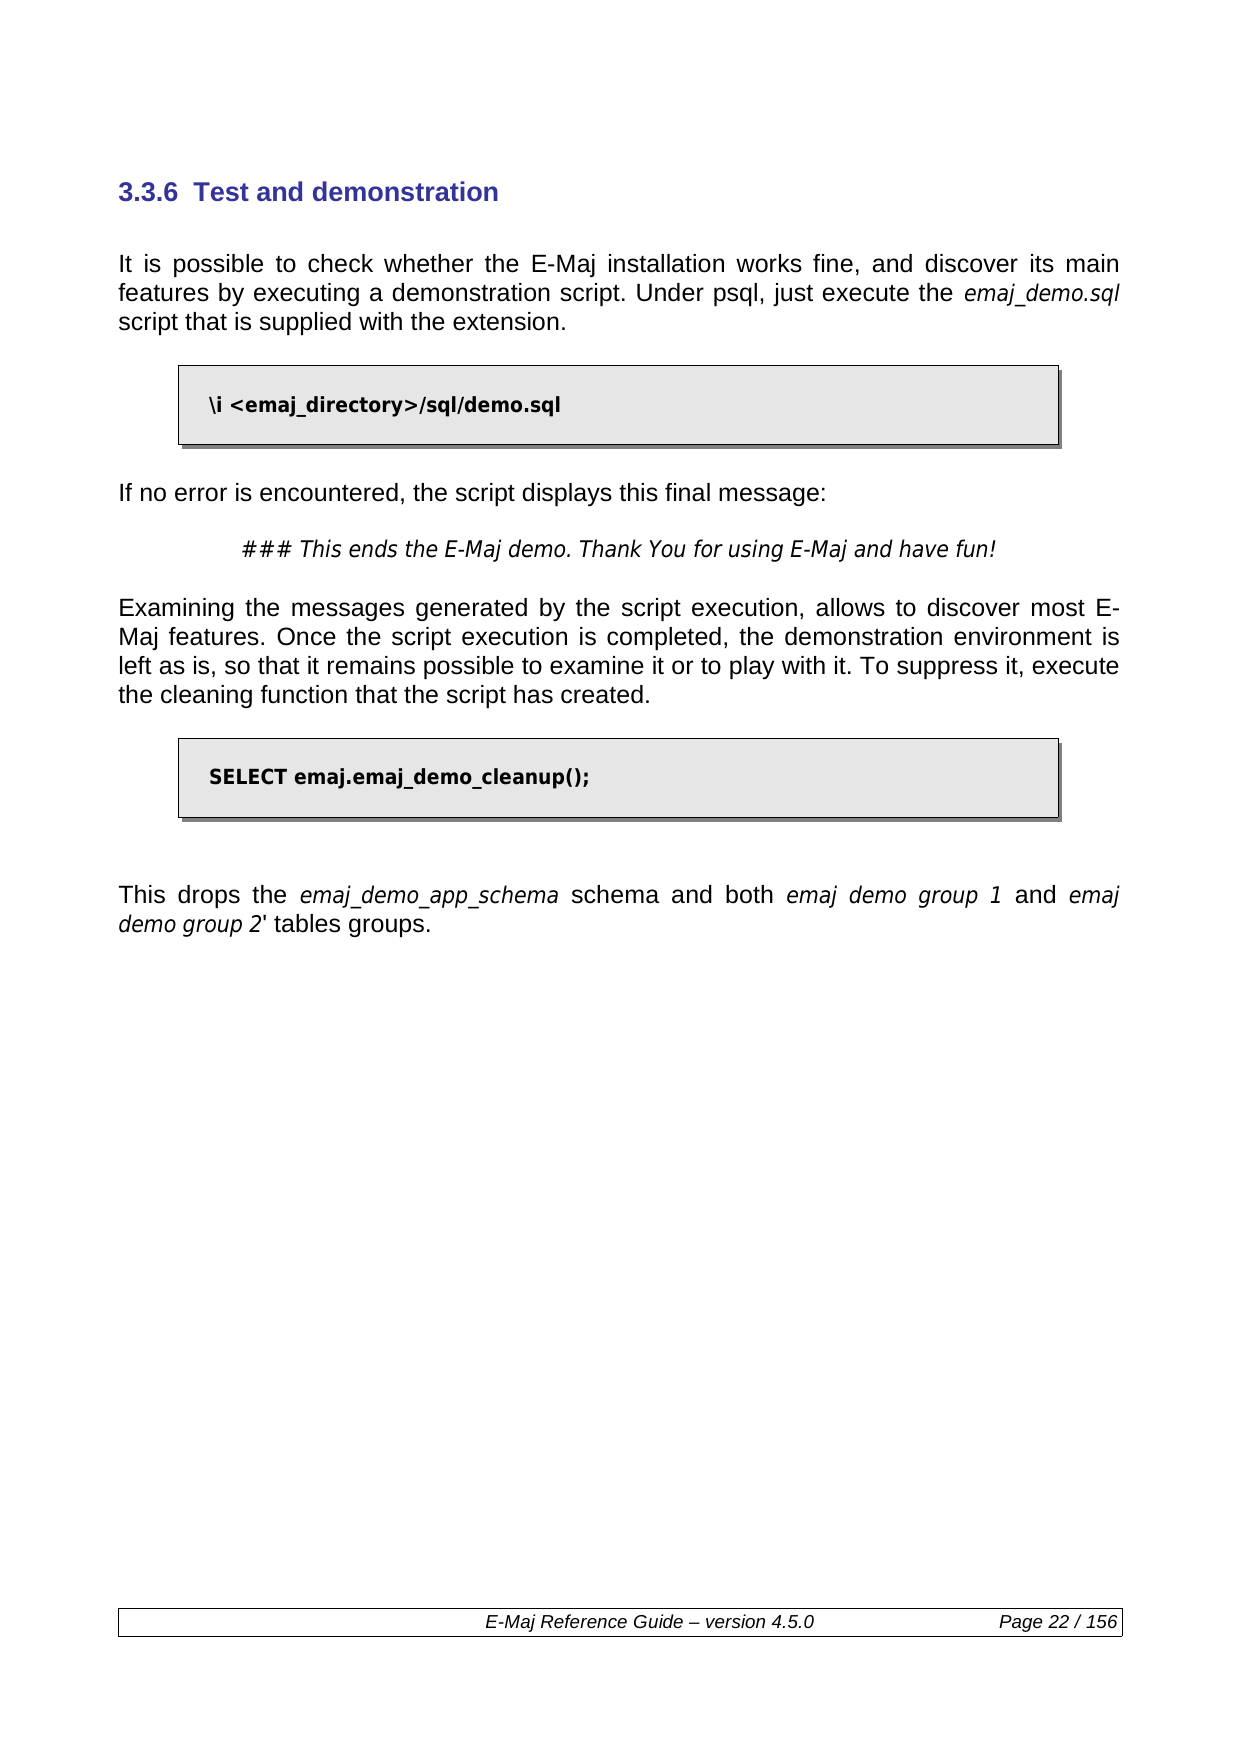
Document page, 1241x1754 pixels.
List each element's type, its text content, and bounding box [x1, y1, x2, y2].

text \i <emaj_directory>/sql/demo.sql [179, 389, 1058, 414]
text If no error is encountered, the script displays this final message: [118, 478, 1122, 507]
text It is possible to check whether the E-Maj installation works fine, and discover its main features by executing a demonstration script. Under psql, just execute the emaj_demo.sql script that is supplied with the extension. [118, 249, 1122, 336]
text Examining the messages generated by the script execution, allows to discover most E-Maj features. Once the script execution is completed, the demonstration environment is left as is, so that it remains possible to examine it or to play with it. To suppress it, execute the cleaning function that the script has created. [118, 592, 1122, 709]
subtitle Test and demonstration [118, 176, 1122, 207]
text SELECT emaj.emaj_demo_cleanup(); [179, 762, 1058, 787]
text This drops the emaj_demo_app_schema schema and both emaj demo group 1 and emaj demo group 2' tables groups. [118, 880, 1122, 938]
text ### This ends the E-Maj demo. Thank You for using E-Maj and have fun! [118, 536, 1122, 563]
